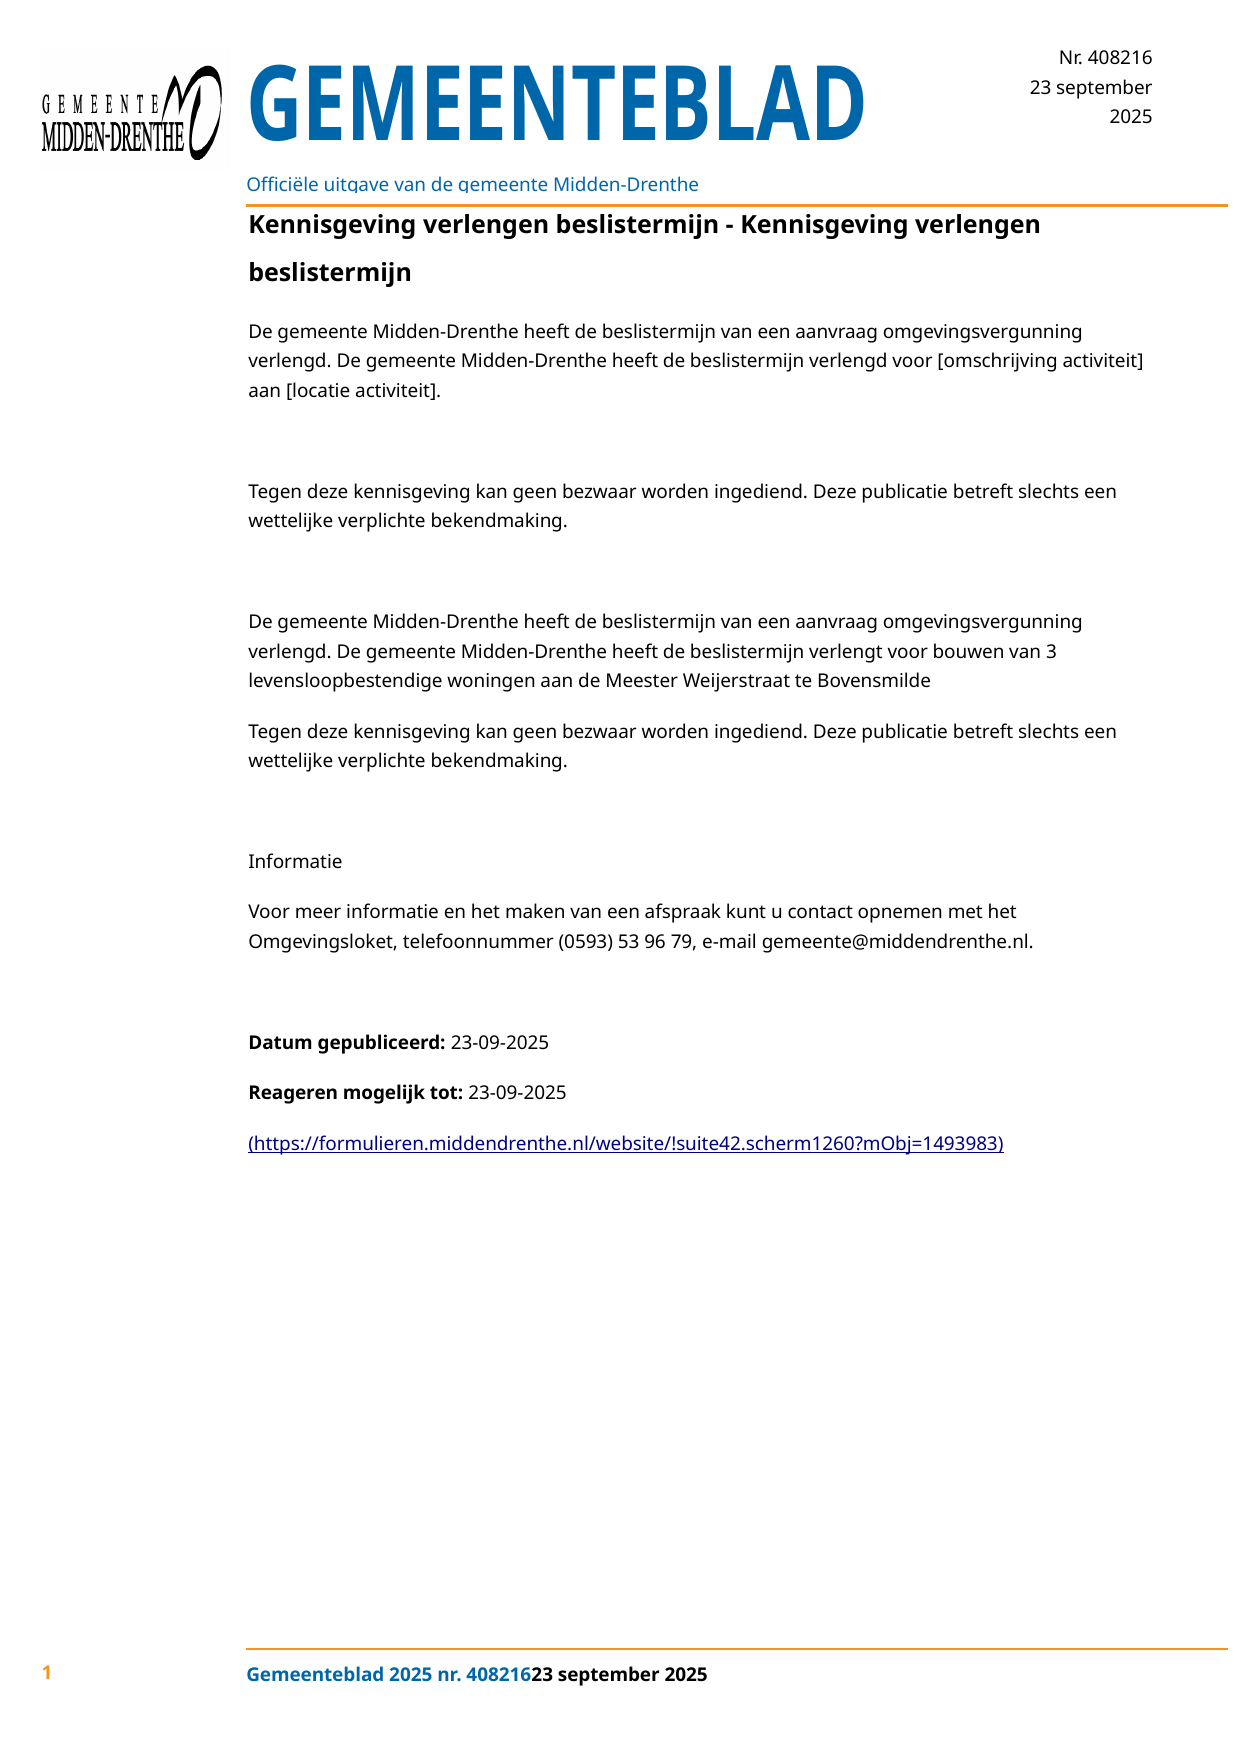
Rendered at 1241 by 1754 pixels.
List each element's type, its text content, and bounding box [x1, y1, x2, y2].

text Kennisgeving verlengen beslistermijn - Kennisgeving verlengen beslistermijn [248, 207, 1152, 288]
text (https://formulieren.middendrenthe.nl/website/!suite42.scherm1260?mObj=1493983) [248, 1130, 1152, 1156]
text De gemeente Midden-Drenthe heeft de beslistermijn van een aanvraag omgevingsvergunning verlengd. De gemeente Midden-Drenthe heeft de beslistermijn verlengd voor [omschrijving activiteit] aan [locatie activiteit]. [248, 318, 1152, 403]
text Reageren mogelijk tot: 23-09-2025 [248, 1079, 1152, 1105]
text Voor meer informatie en het maken van een afspraak kunt u contact opnemen met het Omgevingsloket, telefoonnummer (0593) 53 96 79, e-mail gemeente@middendrenthe.nl. [248, 899, 1152, 954]
text Tegen deze kennisgeving kan geen bezwaar worden ingediend. Deze publicatie betreft slechts een wettelijke verplichte bekendmaking. [248, 718, 1152, 773]
text Informatie [248, 848, 1152, 874]
text De gemeente Midden-Drenthe heeft de beslistermijn van een aanvraag omgevingsvergunning verlengd. De gemeente Midden-Drenthe heeft de beslistermijn verlengt voor bouwen van 3 levensloopbestendige woningen aan de Meester Weijerstraat te Bovensmilde [248, 608, 1152, 693]
picture [41, 47, 231, 172]
text Tegen deze kennisgeving kan geen bezwaar worden ingediend. Deze publicatie betreft slechts een wettelijke verplichte bekendmaking. [248, 478, 1152, 533]
text Datum gepubliceerd: 23-09-2025 [248, 1029, 1152, 1055]
